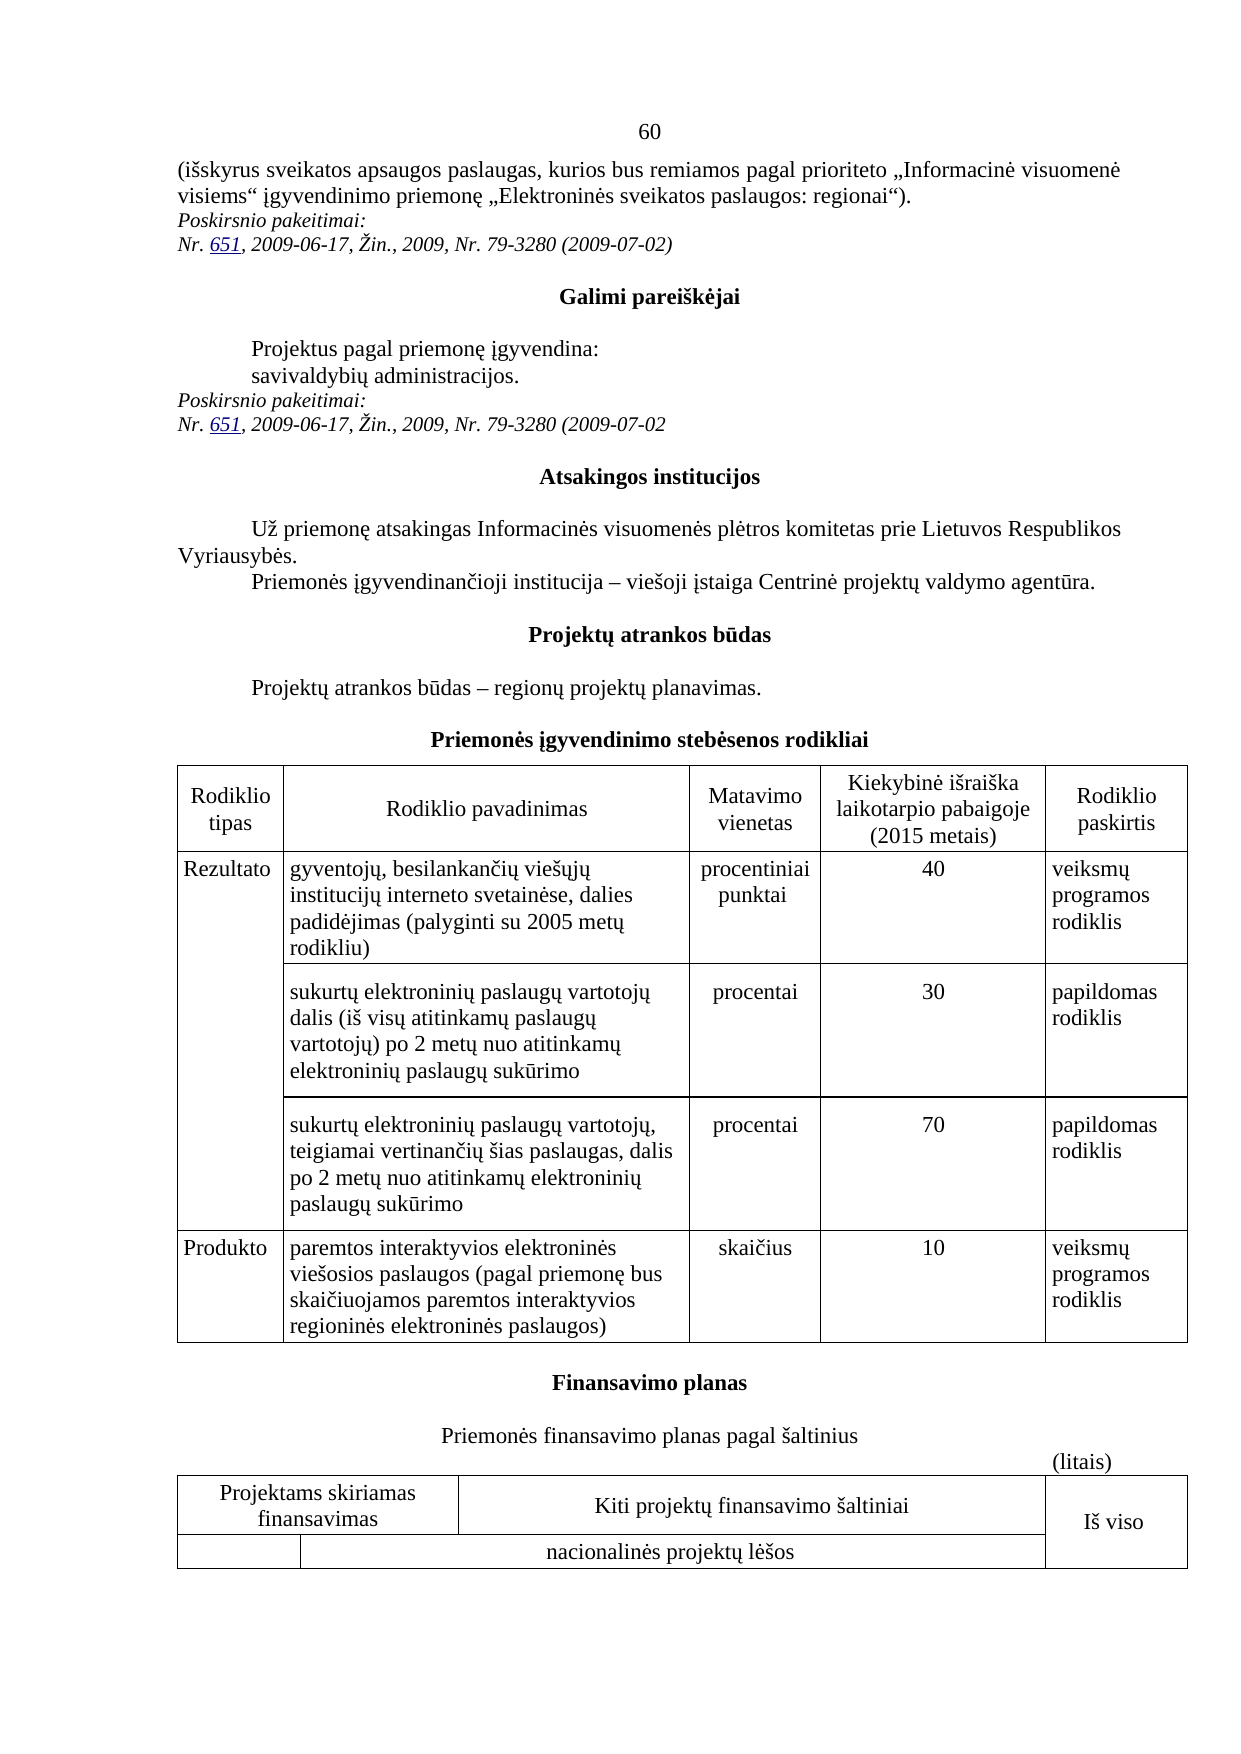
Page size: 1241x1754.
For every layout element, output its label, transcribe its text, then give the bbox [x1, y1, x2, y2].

text Atsakingos institucijos [177, 463, 1122, 489]
text Poskirsnio pakeitimai: [177, 208, 1122, 232]
table_cell papildomas rodiklis [1046, 964, 1187, 1096]
table_cell Produkto [178, 1231, 283, 1342]
text Už priemonę atsakingas Informacinės visuomenės plėtros komitetas prie Lietuvos Respublikos Vyriausybės. [177, 515, 1122, 568]
table_cell gyventojų, besilankančių viešųjų institucijų interneto svetainėse, dalies padidėjimas (palyginti su 2005 metų rodikliu) [284, 852, 689, 963]
table_cell Rezultato [178, 852, 283, 1229]
text Projektus pagal priemonę įgyvendina: [177, 336, 1122, 362]
table_header Rodiklio paskirtis [1046, 766, 1187, 851]
text Priemonės finansavimo planas pagal šaltinius [177, 1422, 1122, 1448]
table_cell papildomas rodiklis [1046, 1098, 1187, 1229]
table_header Projektams skiriamas finansavimas [178, 1476, 458, 1534]
table_cell 70 [821, 1098, 1045, 1229]
table_cell 10 [821, 1231, 1045, 1342]
table_header Iš viso [1046, 1476, 1187, 1567]
table_cell paremtos interaktyvios elektroninės viešosios paslaugos (pagal priemonę bus skaičiuojamos paremtos interaktyvios regioninės elektroninės paslaugos) [284, 1231, 689, 1342]
text Nr. 651, 2009-06-17, Žin., 2009, Nr. 79-3280 (2009-07-02) [177, 232, 1122, 256]
table_cell sukurtų elektroninių paslaugų vartotojų dalis (iš visų atitinkamų paslaugų vartotojų) po 2 metų nuo atitinkamų elektroninių paslaugų sukūrimo [284, 964, 689, 1096]
table_header Rodiklio tipas [178, 766, 283, 851]
table_cell procentiniai punktai [690, 852, 820, 963]
table_header Rodiklio pavadinimas [284, 766, 689, 851]
table_cell 40 [821, 852, 1045, 963]
table_header Kiekybinė išraiška laikotarpio pabaigoje (2015 metais) [821, 766, 1045, 851]
table_cell veiksmų programos rodiklis [1046, 852, 1187, 963]
table_header Matavimo vienetas [690, 766, 820, 851]
text Priemonės įgyvendinimo stebėsenos rodikliai [177, 726, 1122, 753]
text Poskirsnio pakeitimai: [177, 388, 1122, 412]
text (litais) [177, 1448, 1112, 1475]
text Nr. 651, 2009-06-17, Žin., 2009, Nr. 79-3280 (2009-07-02 [177, 412, 1122, 436]
table_cell procentai [690, 964, 820, 1096]
text Projektų atrankos būdas [177, 621, 1122, 647]
table_cell [178, 1535, 300, 1567]
text Projektų atrankos būdas – regionų projektų planavimas. [177, 673, 1122, 700]
table_cell procentai [690, 1098, 820, 1229]
table_cell veiksmų programos rodiklis [1046, 1231, 1187, 1342]
table_cell sukurtų elektroninių paslaugų vartotojų, teigiamai vertinančių šias paslaugas, dalis po 2 metų nuo atitinkamų elektroninių paslaugų sukūrimo [284, 1098, 689, 1229]
table_header Kiti projektų finansavimo šaltiniai [459, 1476, 1045, 1534]
table_cell nacionalinės projektų lėšos [301, 1535, 1045, 1567]
table_cell skaičius [690, 1231, 820, 1342]
table_cell 30 [821, 964, 1045, 1096]
text Galimi pareiškėjai [177, 283, 1122, 309]
text (išskyrus sveikatos apsaugos paslaugas, kurios bus remiamos pagal prioriteto „Informacinė visuomenė visiems“ įgyvendinimo priemonę „Elektroninės sveikatos paslaugos: regionai“). [177, 156, 1122, 208]
text Priemonės įgyvendinančioji institucija – viešoji įstaiga Centrinė projektų valdymo agentūra. [177, 568, 1122, 594]
text savivaldybių administracijos. [177, 362, 1122, 388]
text Finansavimo planas [177, 1369, 1122, 1396]
